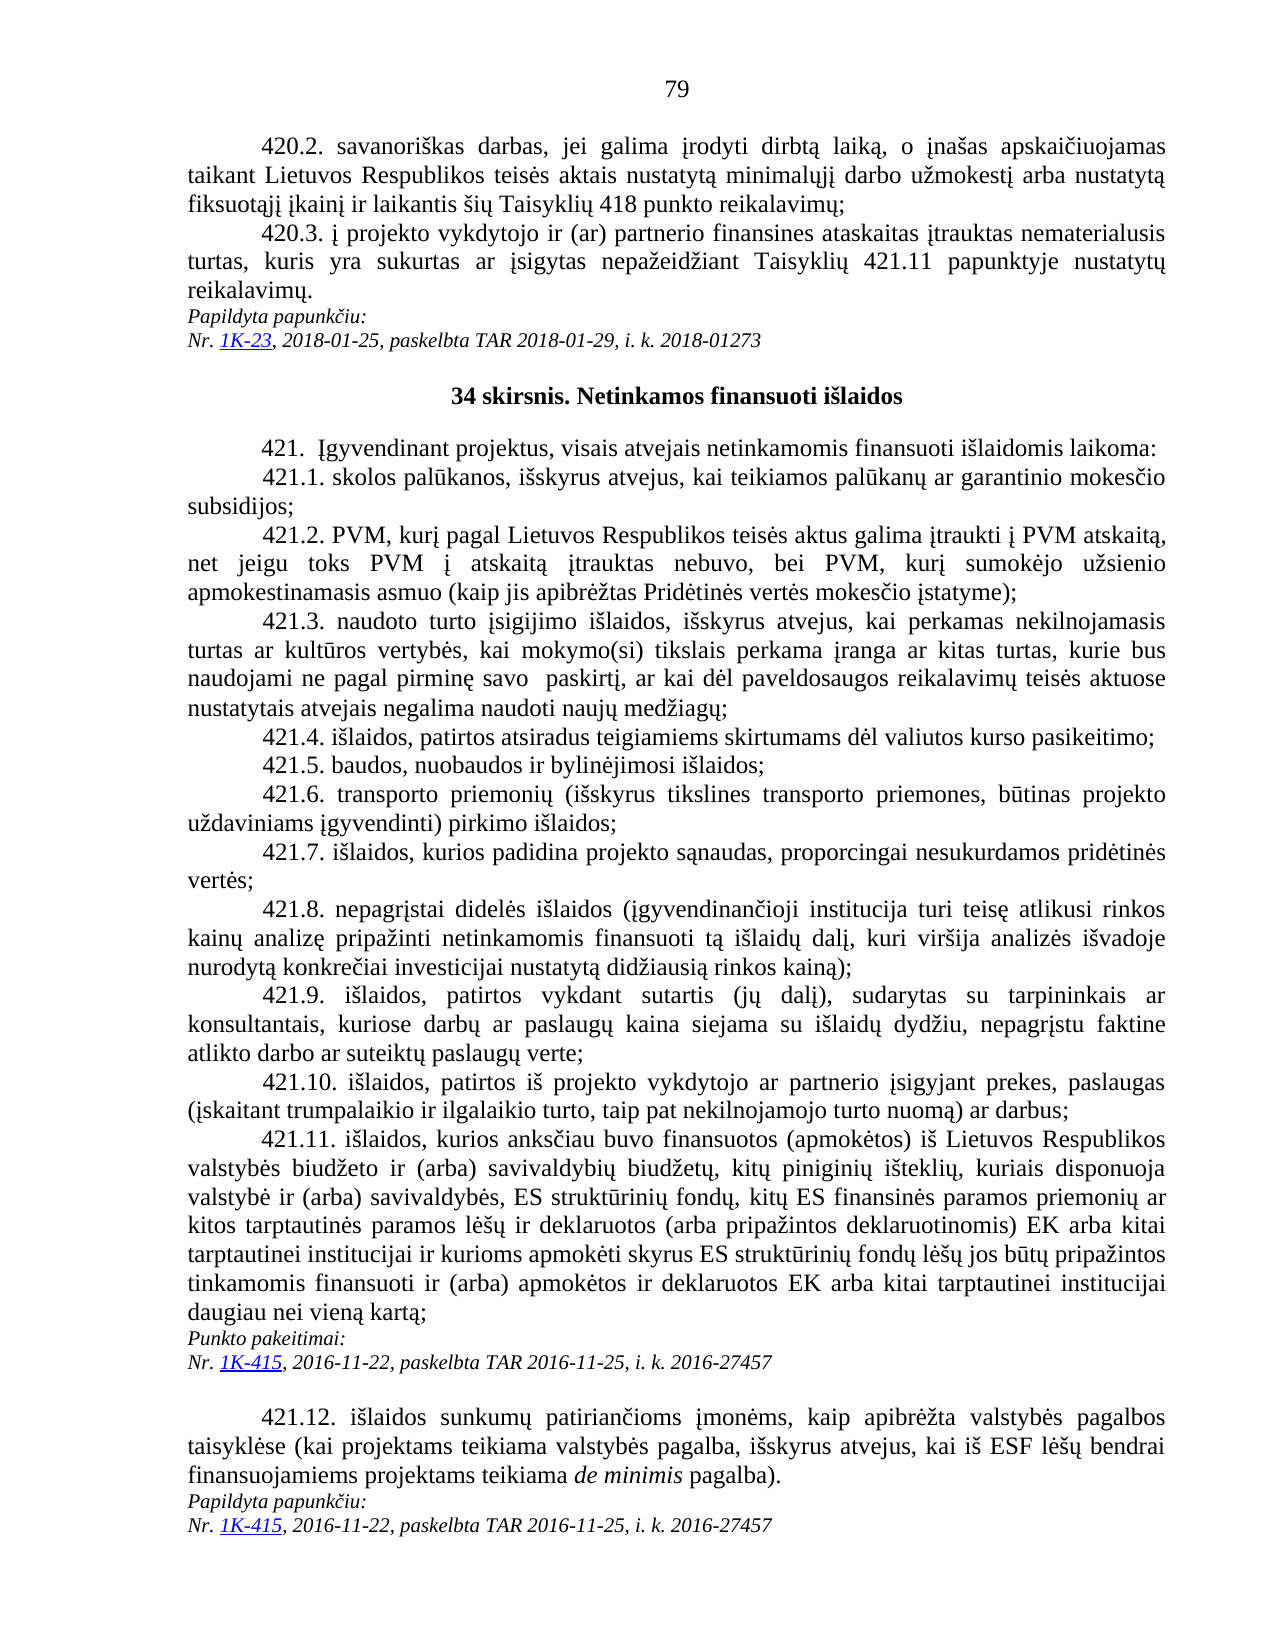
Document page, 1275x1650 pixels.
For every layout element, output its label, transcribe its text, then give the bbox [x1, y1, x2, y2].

text 421.10. išlaidos, patirtos iš projekto vykdytojo ar partnerio įsigyjant prekes, paslaugas (įskaitant trumpalaikio ir ilgalaikio turto, taip pat nekilnojamojo turto nuomą) ar darbus; [187, 1067, 1167, 1124]
text 421.1. skolos palūkanos, išskyrus atvejus, kai teikiamos palūkanų ar garantinio mokesčio subsidijos; [187, 462, 1167, 520]
text Nr. 1K-415, 2016-11-22, paskelbta TAR 2016-11-25, i. k. 2016-27457 [187, 1513, 1167, 1537]
text 421.5. baudos, nuobaudos ir bylinėjimosi išlaidos; [187, 751, 1167, 779]
subtitle 34 skirsnis. Netinkamos finansuoti išlaidos [246, 381, 1107, 409]
text 421.6. transporto priemonių (išskyrus tikslines transporto priemones, būtinas projekto uždaviniams įgyvendinti) pirkimo išlaidos; [187, 779, 1167, 837]
text 421.3. naudoto turto įsigijimo išlaidos, išskyrus atvejus, kai perkamas nekilnojamasis turtas ar kultūros vertybės, kai mokymo(si) tikslais perkama įranga ar kitas turtas, kurie bus naudojami ne pagal pirminę savo paskirtį, ar kai dėl paveldosaugos reikalavimų teisės aktuose nustatytais atvejais negalima naudoti naujų medžiagų; [187, 606, 1167, 722]
text 421.8. nepagrįstai didelės išlaidos (įgyvendinančioji institucija turi teisę atlikusi rinkos kainų analizę pripažinti netinkamomis finansuoti tą išlaidų dalį, kuri viršija analizės išvadoje nurodytą konkrečiai investicijai nustatytą didžiausią rinkos kainą); [187, 894, 1167, 981]
text Nr. 1K-23, 2018-01-25, paskelbta TAR 2018-01-29, i. k. 2018-01273 [187, 328, 1167, 352]
text Papildyta papunkčiu: [187, 1489, 1167, 1513]
text 420.2. savanoriškas darbas, jei galima įrodyti dirbtą laiką, o įnašas apskaičiuojamas taikant Lietuvos Respublikos teisės aktais nustatytą minimalųjį darbo užmokestį arba nustatytą fiksuotąjį įkainį ir laikantis šių Taisyklių 418 punkto reikalavimų; [187, 131, 1167, 218]
text 421.9. išlaidos, patirtos vykdant sutartis (jų dalį), sudarytas su tarpininkais ar konsultantais, kuriose darbų ar paslaugų kaina siejama su išlaidų dydžiu, nepagrįstu faktine atlikto darbo ar suteiktų paslaugų verte; [187, 981, 1167, 1067]
text 420.3. į projekto vykdytojo ir (ar) partnerio finansines ataskaitas įtrauktas nematerialusis turtas, kuris yra sukurtas ar įsigytas nepažeidžiant Taisyklių 421.11 papunktyje nustatytų reikalavimų. [187, 218, 1167, 304]
text 421.7. išlaidos, kurios padidina projekto sąnaudas, proporcingai nesukurdamos pridėtinės vertės; [187, 837, 1167, 894]
text 421.12. išlaidos sunkumų patiriančioms įmonėms, kaip apibrėžta valstybės pagalbos taisyklėse (kai projektams teikiama valstybės pagalba, išskyrus atvejus, kai iš ESF lėšų bendrai finansuojamiems projektams teikiama de minimis pagalba). [187, 1402, 1167, 1489]
text Nr. 1K-415, 2016-11-22, paskelbta TAR 2016-11-25, i. k. 2016-27457 [187, 1349, 1167, 1374]
text Punkto pakeitimai: [187, 1326, 1167, 1349]
text 421.2. PVM, kurį pagal Lietuvos Respublikos teisės aktus galima įtraukti į PVM atskaitą, net jeigu toks PVM į atskaitą įtrauktas nebuvo, bei PVM, kurį sumokėjo užsienio apmokestinamasis asmuo (kaip jis apibrėžtas Pridėtinės vertės mokesčio įstatyme); [187, 520, 1167, 606]
text Papildyta papunkčiu: [187, 304, 1167, 328]
text 421.11. išlaidos, kurios anksčiau buvo finansuotos (apmokėtos) iš Lietuvos Respublikos valstybės biudžeto ir (arba) savivaldybių biudžetų, kitų piniginių išteklių, kuriais disponuoja valstybė ir (arba) savivaldybės, ES struktūrinių fondų, kitų ES finansinės paramos priemonių ar kitos tarptautinės paramos lėšų ir deklaruotos (arba pripažintos deklaruotinomis) EK arba kitai tarptautinei institucijai ir kurioms apmokėti skyrus ES struktūrinių fondų lėšų jos būtų pripažintos tinkamomis finansuoti ir (arba) apmokėtos ir deklaruotos EK arba kitai tarptautinei institucijai daugiau nei vieną kartą; [187, 1124, 1167, 1326]
text 421. Įgyvendinant projektus, visais atvejais netinkamomis finansuoti išlaidomis laikoma: [187, 433, 1167, 462]
text 421.4. išlaidos, patirtos atsiradus teigiamiems skirtumams dėl valiutos kurso pasikeitimo; [187, 722, 1167, 751]
